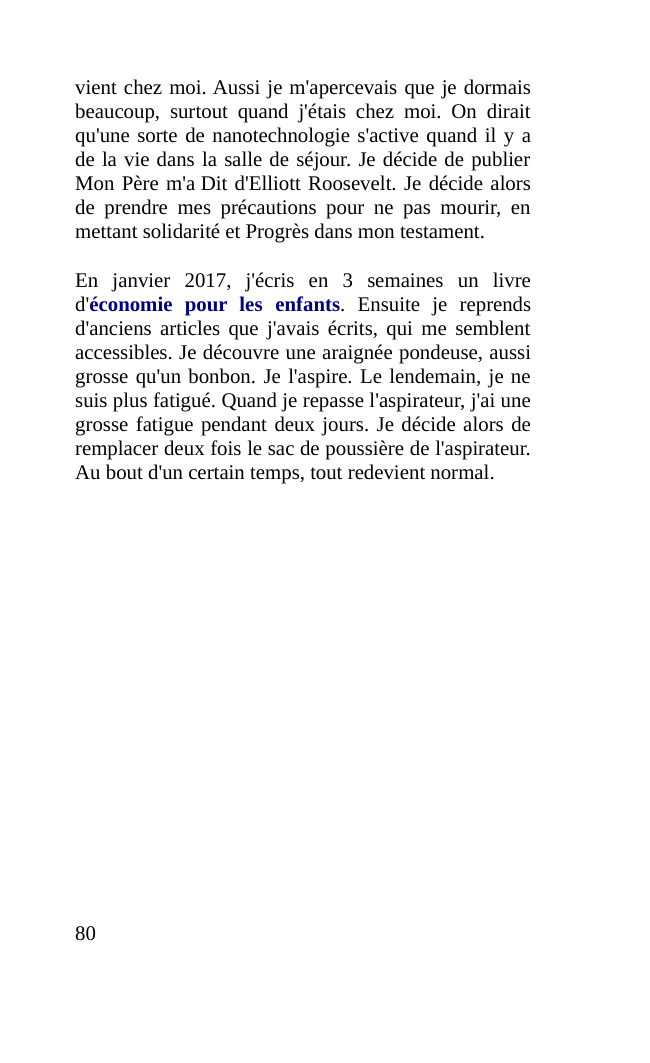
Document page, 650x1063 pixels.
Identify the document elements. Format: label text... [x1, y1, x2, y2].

text En janvier 2017, j'écris en 3 semaines un livre d'économie pour les enfants. Ensuite je reprends d'anciens articles que j'avais écrits, qui me semblent accessibles. Je découvre une araignée pondeuse, aussi grosse qu'un bonbon. Je l'aspire. Le lendemain, je ne suis plus fatigué. Quand je repasse l'aspirateur, j'ai une grosse fatigue pendant deux jours. Je décide alors de remplacer deux fois le sac de poussière de l'aspirateur. Au bout d'un certain temps, tout redevient normal. [75, 267, 531, 484]
text vient chez moi. Aussi je m'apercevais que je dormais beaucoup, surtout quand j'étais chez moi. On dirait qu'une sorte de nanotechnologie s'active quand il y a de la vie dans la salle de séjour. Je décide de publier Mon Père m'a Dit d'Elliott Roosevelt. Je décide alors de prendre mes précautions pour ne pas mourir, en mettant solidarité et Progrès dans mon testament. [75, 75, 531, 243]
